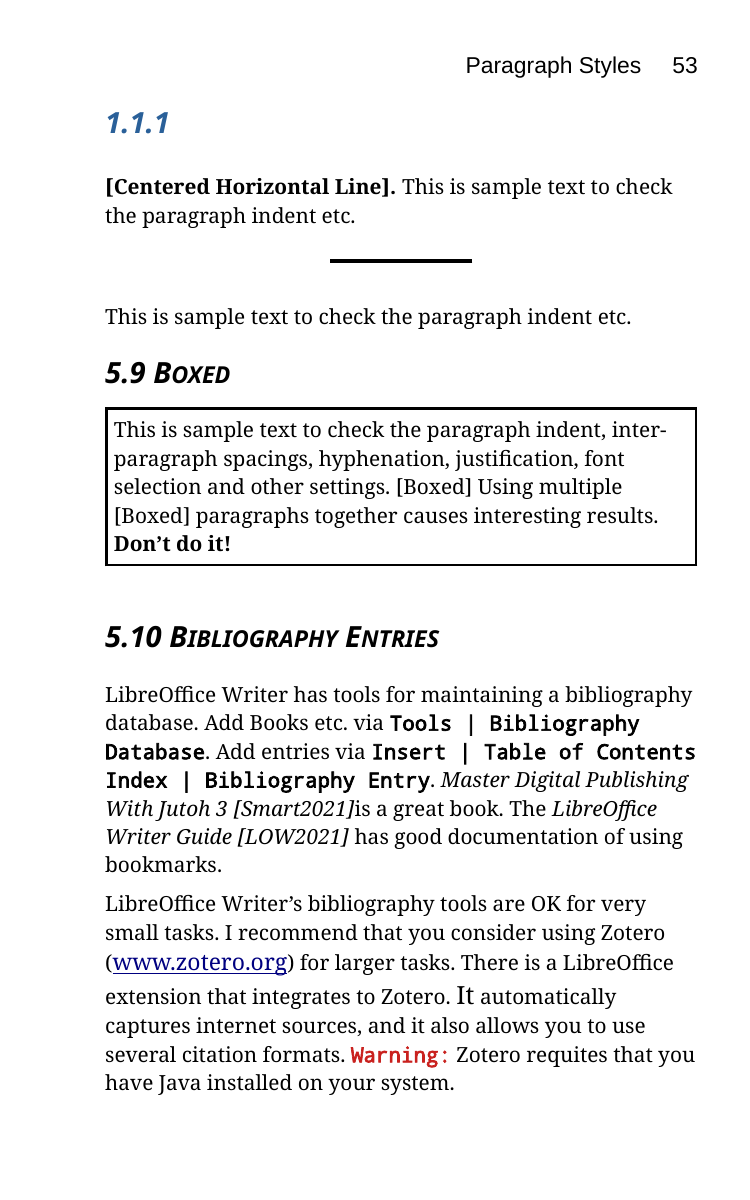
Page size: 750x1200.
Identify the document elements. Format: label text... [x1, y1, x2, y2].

text [Centered Horizontal Line]. This is sample text to check the paragraph indent etc. [105, 172, 697, 229]
subtitle Bibliography Entries [105, 616, 697, 656]
subtitle Boxed [105, 352, 697, 392]
text LibreOffice Writer’s bibliography tools are OK for very small tasks. I recommend that you consider using Zotero (www.zotero.org) for larger tasks. There is a LibreOffice extension that integrates to Zotero. It automatically captures internet sources, and it also allows you to use several citation formats. Warning: Zotero requites that you have Java installed on your system. [105, 889, 697, 1097]
text This is sample text to check the paragraph indent, inter-paragraph spacings, hyphenation, justification, font selection and other settings. [Boxed] Using multiple [Boxed] paragraphs together causes interesting results. Don’t do it! [108, 410, 695, 564]
text This is sample text to check the paragraph indent etc. [105, 302, 697, 330]
text LibreOffice Writer has tools for maintaining a bibliography database. Add Books etc. via Tools | Bibliography Database. Add entries via Insert | Table of Contents Index | Bibliography Entry. Master Digital Publishing With Jutoh 3 [Smart2021]is a great book. The LibreOffice Writer Guide [LOW2021] has good documentation of using bookmarks. [105, 680, 697, 879]
